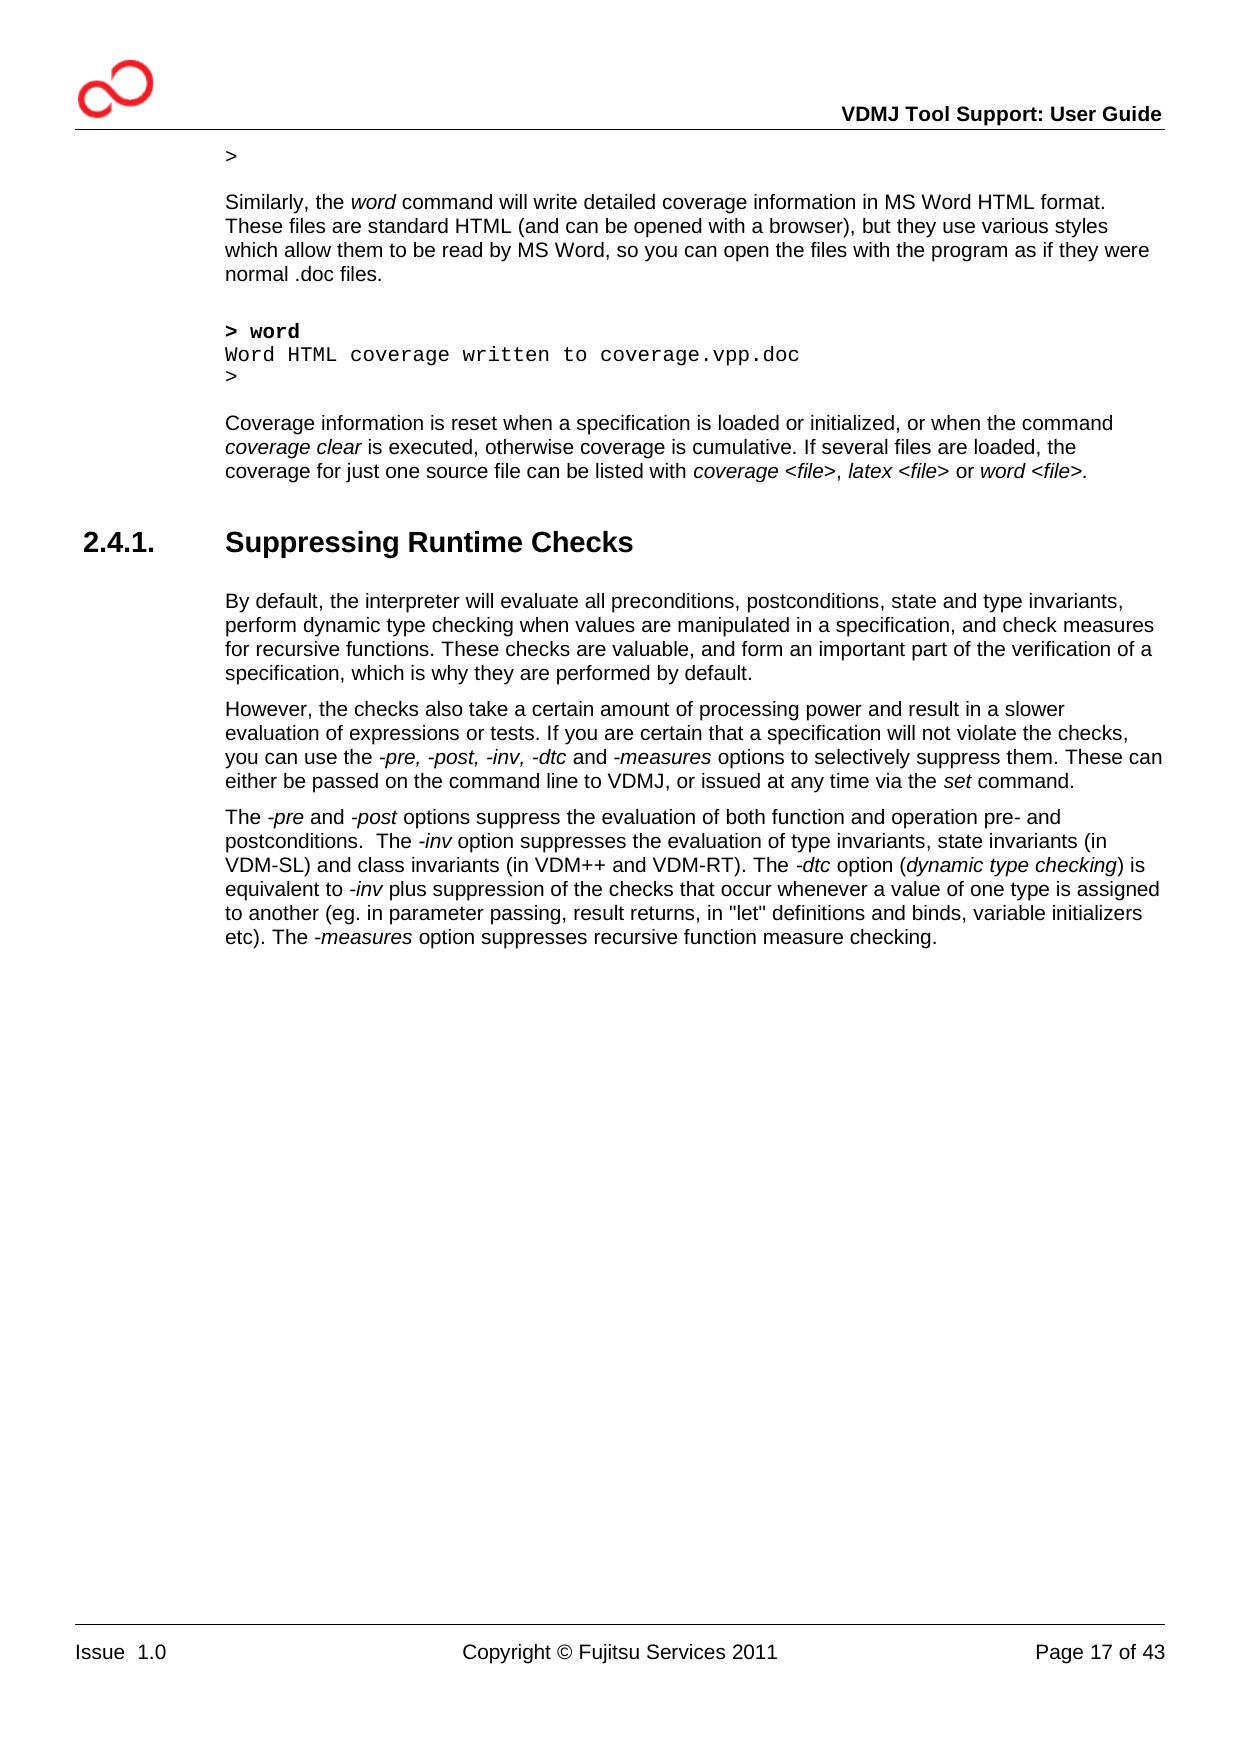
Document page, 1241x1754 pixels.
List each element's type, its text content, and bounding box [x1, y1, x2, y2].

text Word HTML coverage written to coverage.vpp.doc [225, 343, 1165, 366]
text However, the checks also take a certain amount of processing power and result in a slower evaluation of expressions or tests. If you are certain that a specification will not violate the checks, you can use the -pre, -post, -inv, -dtc and -measures options to selectively suppress them. These can either be passed on the command line to VDMJ, or issued at any time via the set command. [225, 697, 1165, 793]
text By default, the interpreter will evaluate all preconditions, postconditions, state and type invariants, perform dynamic type checking when values are manipulated in a specification, and check measures for recursive functions. These checks are valuable, and form an important part of the verification of a specification, which is why they are performed by default. [225, 589, 1165, 685]
text > word [225, 321, 1165, 343]
picture [78, 52, 153, 128]
text Similarly, the word command will write detailed coverage information in MS Word HTML format. These files are standard HTML (and can be opened with a browser), but they use various styles which allow them to be read by MS Word, so you can open the files with the program as if they were normal .doc files. [225, 190, 1165, 286]
text Coverage information is reset when a specification is loaded or initialized, or when the command coverage clear is executed, otherwise coverage is cumulative. If several files are loaded, the coverage for just one source file can be listed with coverage <file>, latex <file> or word <file>. [225, 411, 1165, 483]
subtitle Suppressing Runtime Checks [75, 525, 1165, 559]
text The -pre and -post options suppress the evaluation of both function and operation pre- and postconditions. The -inv option suppresses the evaluation of type invariants, state invariants (in VDM-SL) and class invariants (in VDM++ and VDM-RT). The -dtc option (dynamic type checking) is equivalent to -inv plus suppression of the checks that occur whenever a value of one type is assigned to another (eg. in parameter passing, result returns, in "let" definitions and binds, variable initializers etc). The -measures option suppresses recursive function measure checking. [225, 806, 1165, 949]
text > [225, 366, 1165, 388]
text > [225, 145, 1165, 168]
